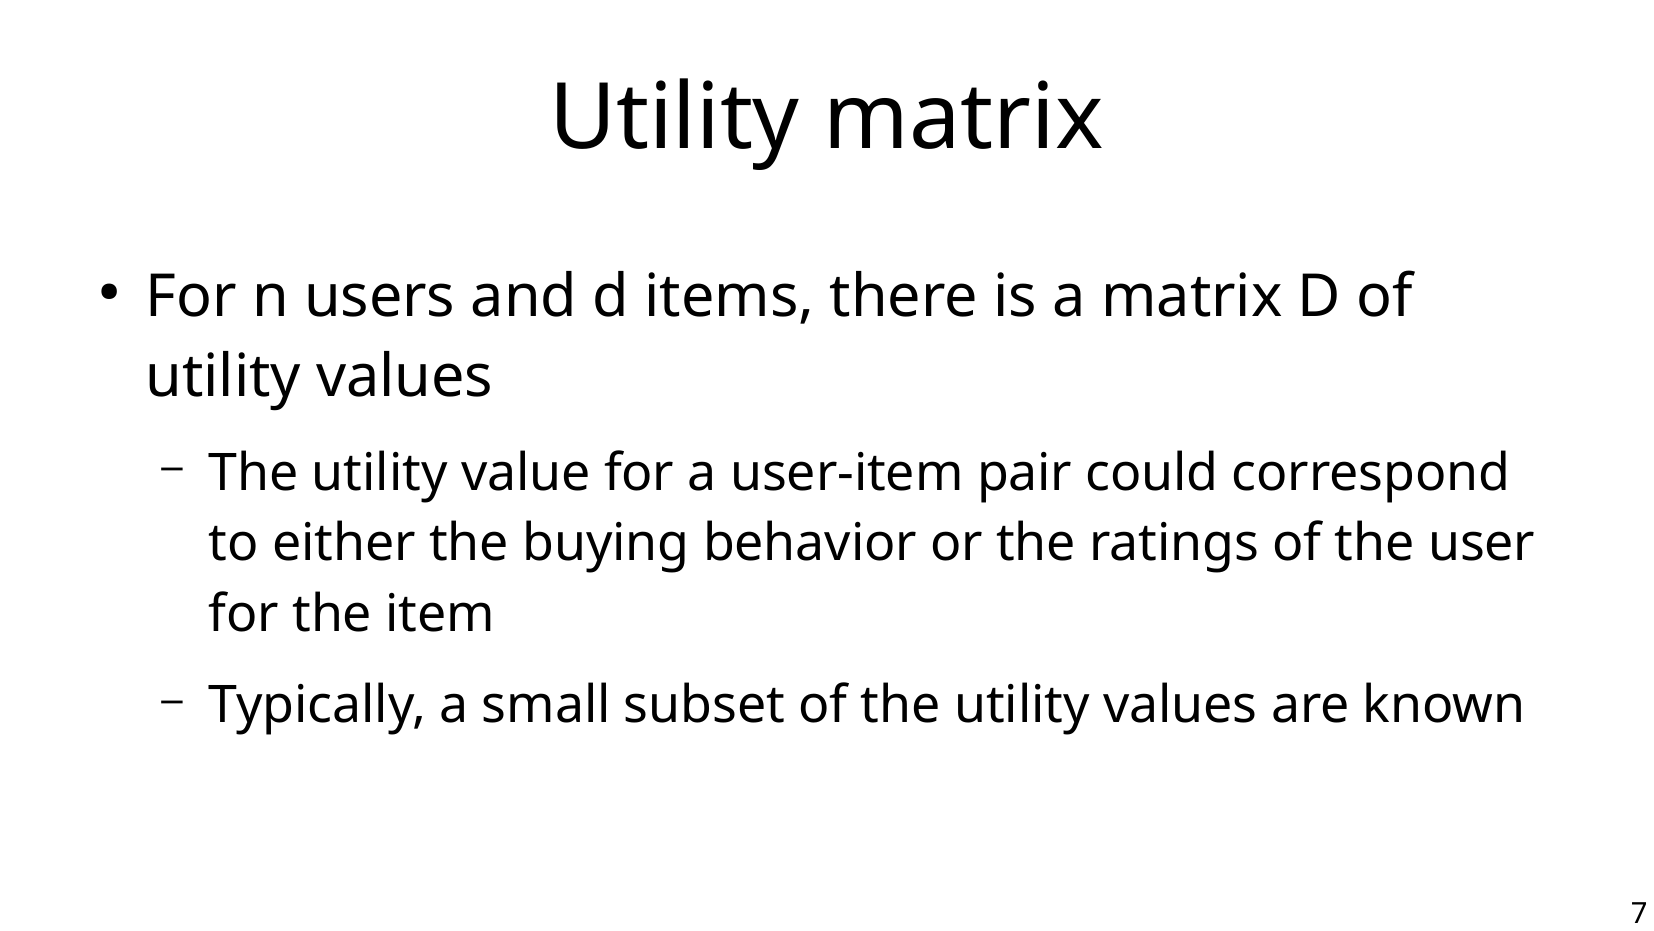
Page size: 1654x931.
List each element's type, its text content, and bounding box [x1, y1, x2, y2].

title Utility matrix [82, 1, 1571, 226]
list For n users and d items, there is a matrix D of utility values The utility value for a user-item pair could correspond to either the buying behavior or the ratings of the user for the item Typically, a small subset of the utility values are known [82, 253, 1571, 793]
